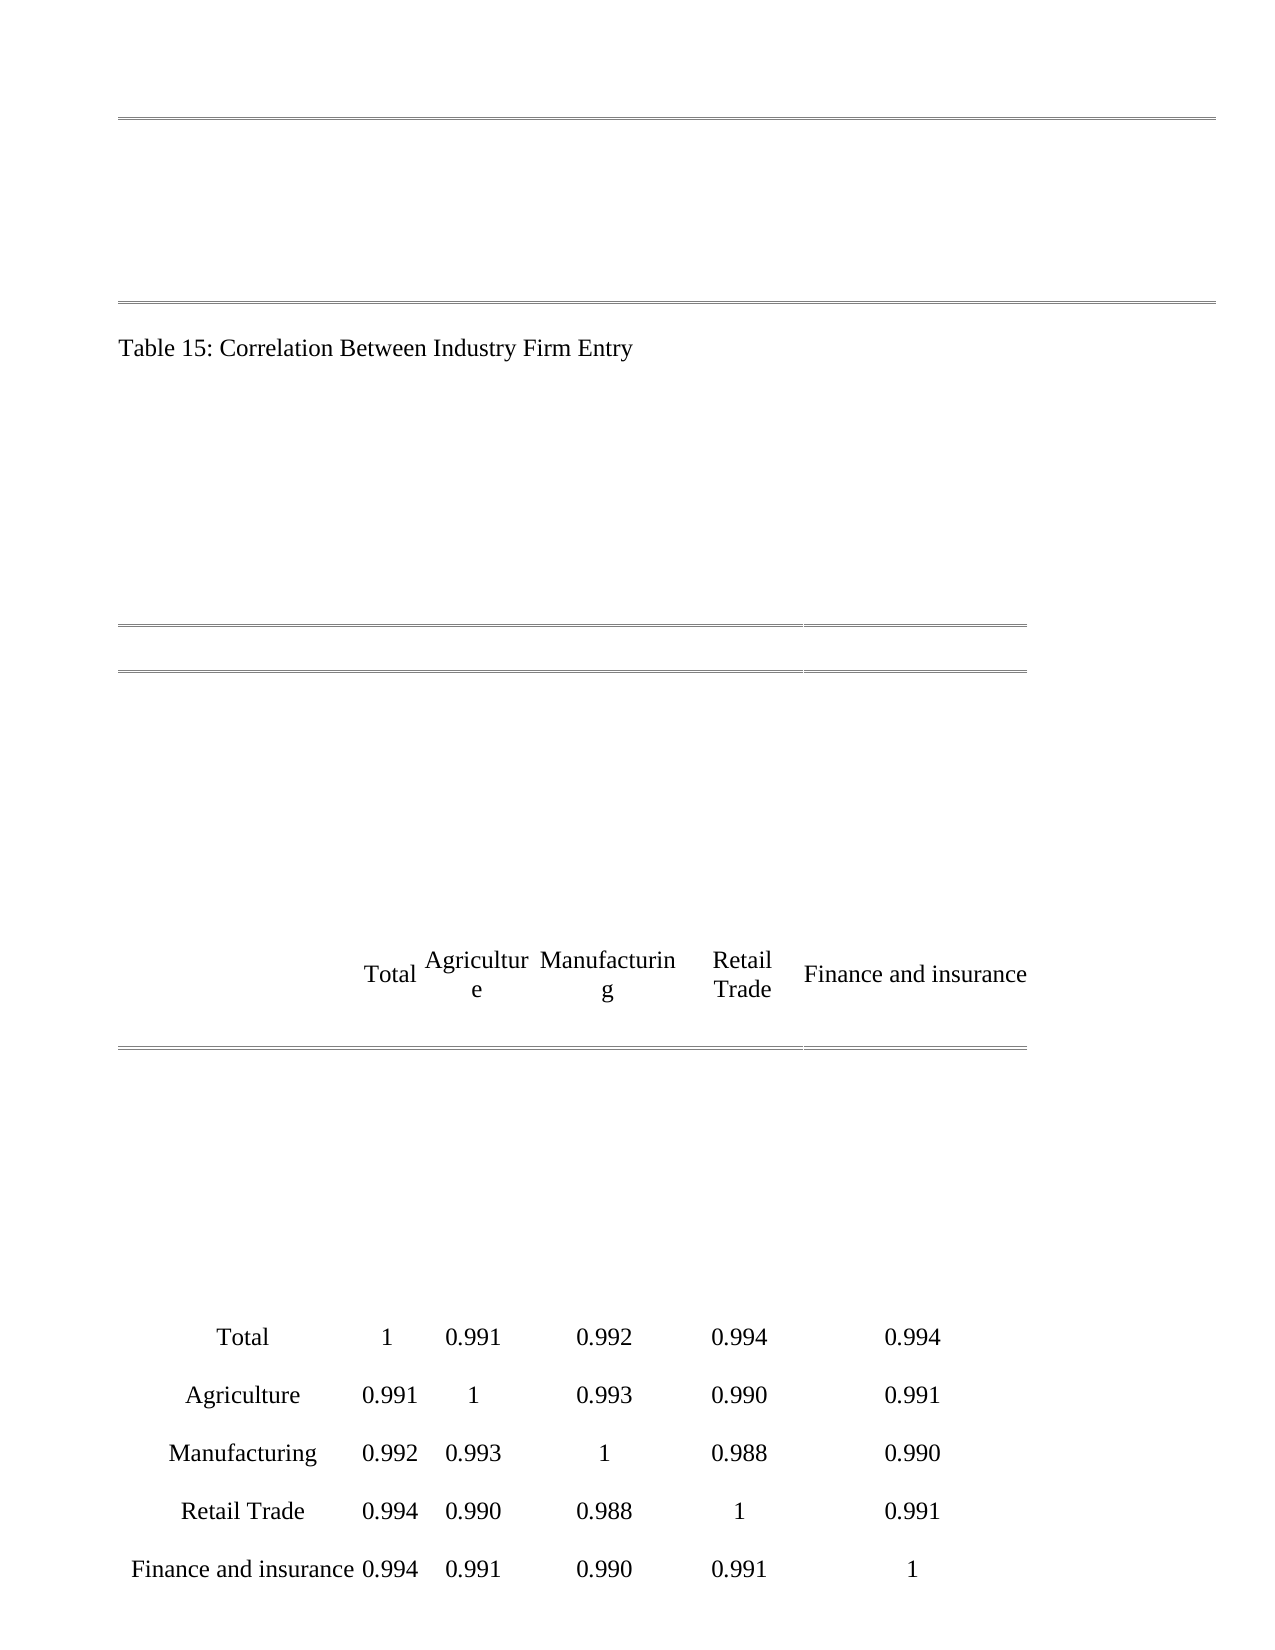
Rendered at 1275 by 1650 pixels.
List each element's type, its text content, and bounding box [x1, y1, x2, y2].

table_cell 0.990 [534, 1555, 681, 1583]
table_cell [361, 1032, 419, 1046]
table_cell [118, 1195, 1027, 1229]
table_cell [804, 627, 1027, 656]
table_cell [361, 656, 419, 670]
table_cell Retail Trade [118, 1496, 361, 1554]
table_cell [361, 627, 419, 656]
table_cell [118, 656, 361, 670]
table_cell [118, 1050, 361, 1078]
table_cell [804, 1050, 1027, 1078]
table_cell [118, 425, 361, 483]
table_cell 0.993 [534, 1380, 681, 1438]
table_cell [361, 760, 1027, 818]
table_cell [361, 1137, 1027, 1195]
table_cell Agriculture [118, 1380, 361, 1438]
table_cell [118, 517, 361, 551]
table_cell 0.990 [419, 1496, 534, 1554]
table_cell [118, 610, 361, 624]
table_cell [361, 887, 1027, 945]
table_cell [118, 1137, 361, 1195]
table_cell [419, 656, 534, 670]
table_cell [118, 1263, 361, 1322]
table_cell 0.988 [681, 1438, 803, 1496]
table_cell [534, 656, 681, 670]
table_cell [118, 1078, 361, 1137]
table_cell Finance and insurance [804, 945, 1027, 1032]
table_cell 0.994 [804, 1322, 1027, 1380]
table_cell 1 [361, 1322, 419, 1380]
table_cell Manufacturing [534, 945, 681, 1032]
table_cell [118, 627, 361, 656]
table_cell [804, 656, 1027, 670]
table_cell [118, 819, 1027, 853]
table_cell [118, 945, 361, 1032]
table_cell [534, 1050, 681, 1078]
table_cell [361, 1050, 419, 1078]
table_cell [534, 610, 681, 624]
table_cell [681, 610, 803, 624]
table_cell [534, 1032, 681, 1046]
table_cell 0.988 [534, 1496, 681, 1554]
table_cell 0.991 [419, 1555, 534, 1583]
table_cell [361, 1263, 1027, 1322]
table_cell 0.994 [361, 1496, 419, 1554]
table_cell [419, 627, 534, 656]
table_cell [361, 1078, 1027, 1137]
table_cell 0.991 [419, 1322, 534, 1380]
table_cell Finance and insurance [118, 1555, 361, 1583]
table_header [118, 366, 361, 425]
table_cell [118, 483, 1027, 517]
table_cell [361, 517, 1027, 551]
table_cell [681, 656, 803, 670]
table_cell 1 [804, 1555, 1027, 1583]
table_cell Total [118, 1322, 361, 1380]
table_cell [681, 627, 803, 656]
table_cell 0.990 [804, 1438, 1027, 1496]
table_cell [118, 702, 361, 760]
table_cell [804, 1032, 1027, 1046]
table_cell [534, 673, 681, 702]
table_cell [681, 1050, 803, 1078]
table_cell Retail Trade [681, 945, 803, 1032]
table_cell [361, 702, 1027, 760]
table_cell [118, 887, 361, 945]
table_cell [118, 673, 361, 702]
table_cell [804, 673, 1027, 702]
table_cell [361, 610, 419, 624]
table_cell [419, 1050, 534, 1078]
table_cell 0.992 [361, 1438, 419, 1496]
table_cell Manufacturing [118, 1438, 361, 1496]
text Table 15: Correlation Between Industry Firm Entry [118, 333, 1216, 362]
table_cell [118, 853, 361, 887]
table_cell [118, 1032, 361, 1046]
table_cell [361, 853, 1027, 887]
table_cell [118, 760, 361, 818]
table_cell Agriculture [419, 945, 534, 1032]
table_header [361, 366, 1027, 425]
table_cell [118, 551, 361, 610]
table_cell [534, 627, 681, 656]
table_cell [361, 551, 1027, 610]
table_cell [681, 673, 803, 702]
table_cell 0.994 [681, 1322, 803, 1380]
table_cell 1 [419, 1380, 534, 1438]
table_cell 1 [534, 1438, 681, 1496]
table_cell [419, 673, 534, 702]
table_cell [361, 425, 1027, 483]
table_cell [419, 610, 534, 624]
table_cell 0.991 [361, 1380, 419, 1438]
table_cell [804, 610, 1027, 624]
table_cell 1 [681, 1496, 803, 1554]
table_cell 0.993 [419, 1438, 534, 1496]
table_cell 0.991 [804, 1380, 1027, 1438]
table_cell 0.991 [804, 1496, 1027, 1554]
table_cell Total [361, 945, 419, 1032]
table_cell [118, 1229, 361, 1263]
table_cell 0.990 [681, 1380, 803, 1438]
table_cell [419, 1032, 534, 1046]
table_cell [361, 1229, 1027, 1263]
table_cell 0.992 [534, 1322, 681, 1380]
table_cell [361, 673, 419, 702]
table_cell 0.991 [681, 1555, 803, 1583]
table_cell [681, 1032, 803, 1046]
table_cell 0.994 [361, 1555, 419, 1583]
